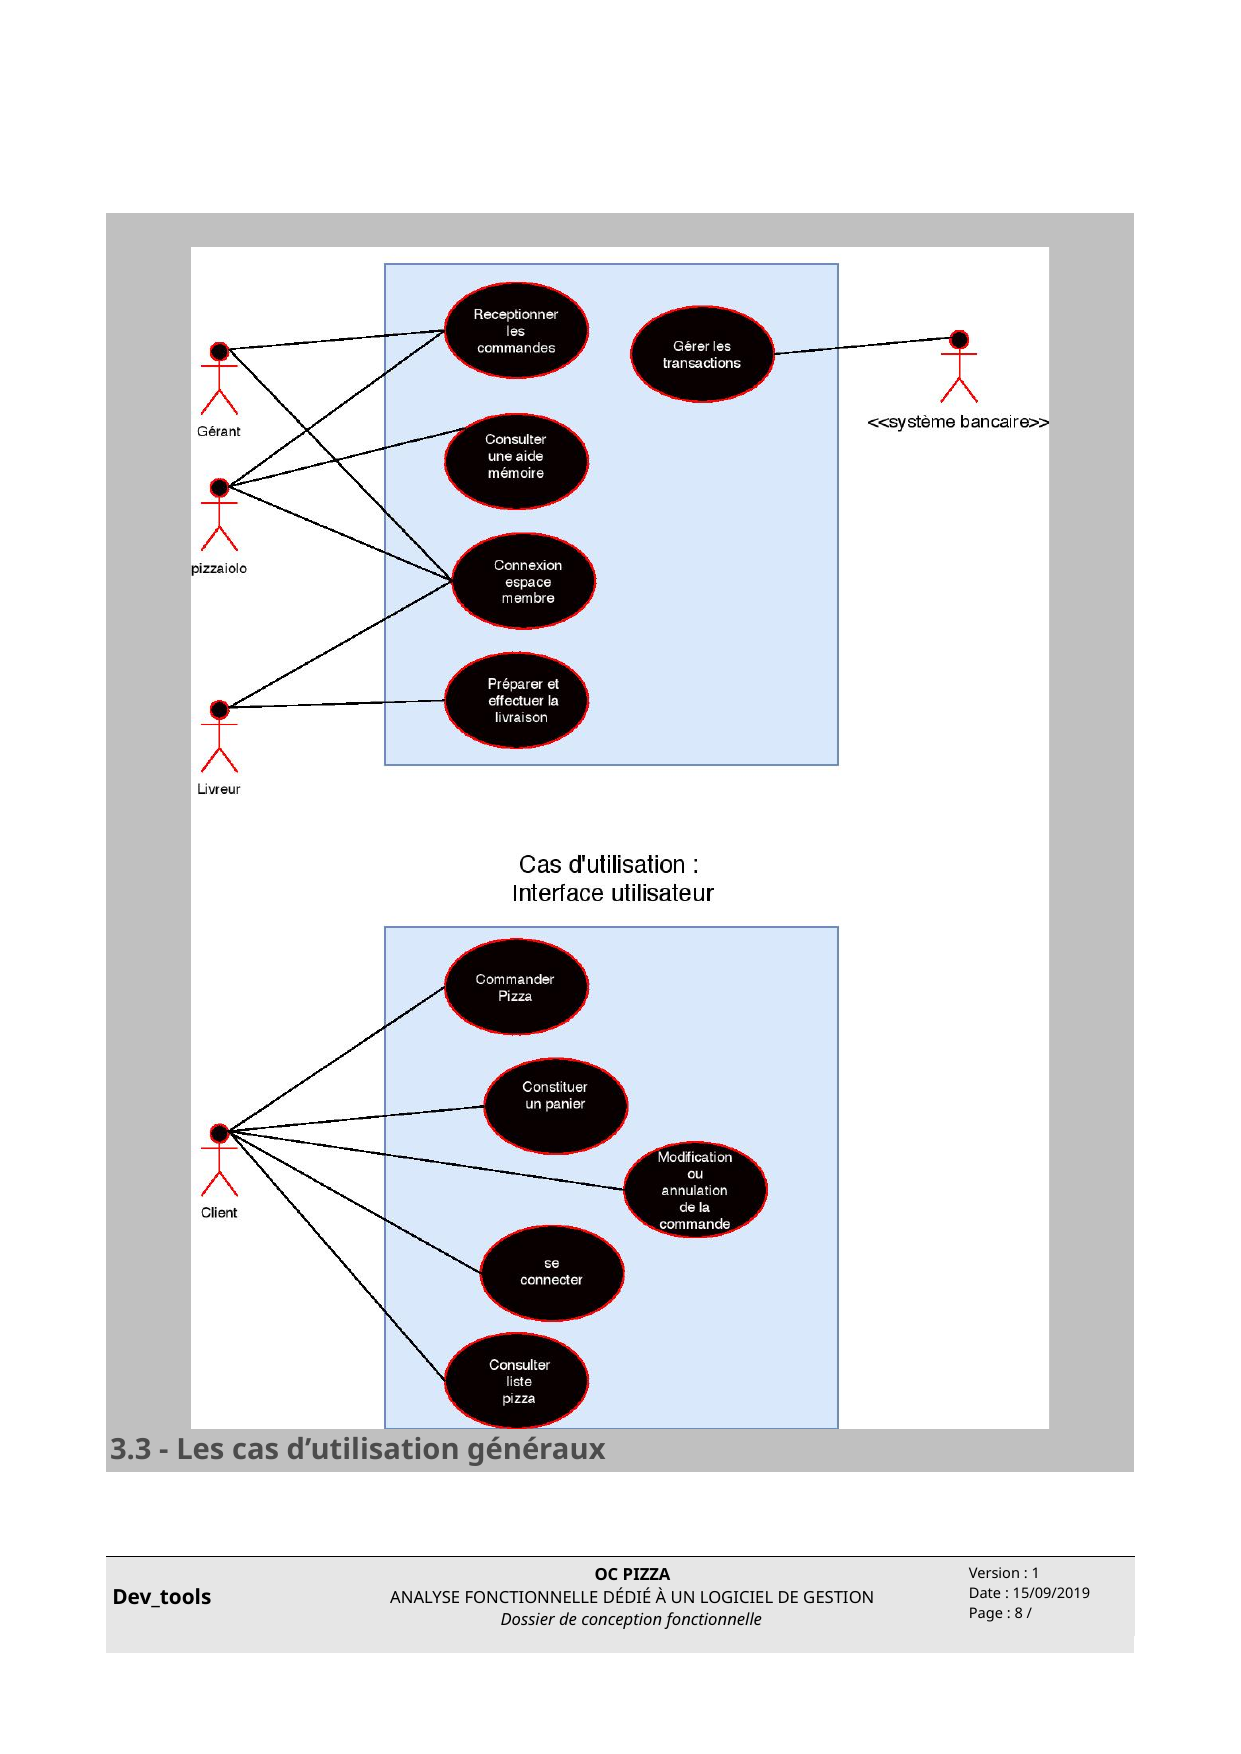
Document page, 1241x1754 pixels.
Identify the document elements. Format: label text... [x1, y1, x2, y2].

subtitle Les cas d’utilisation généraux [107, 214, 1133, 1471]
picture [191, 247, 1050, 1429]
